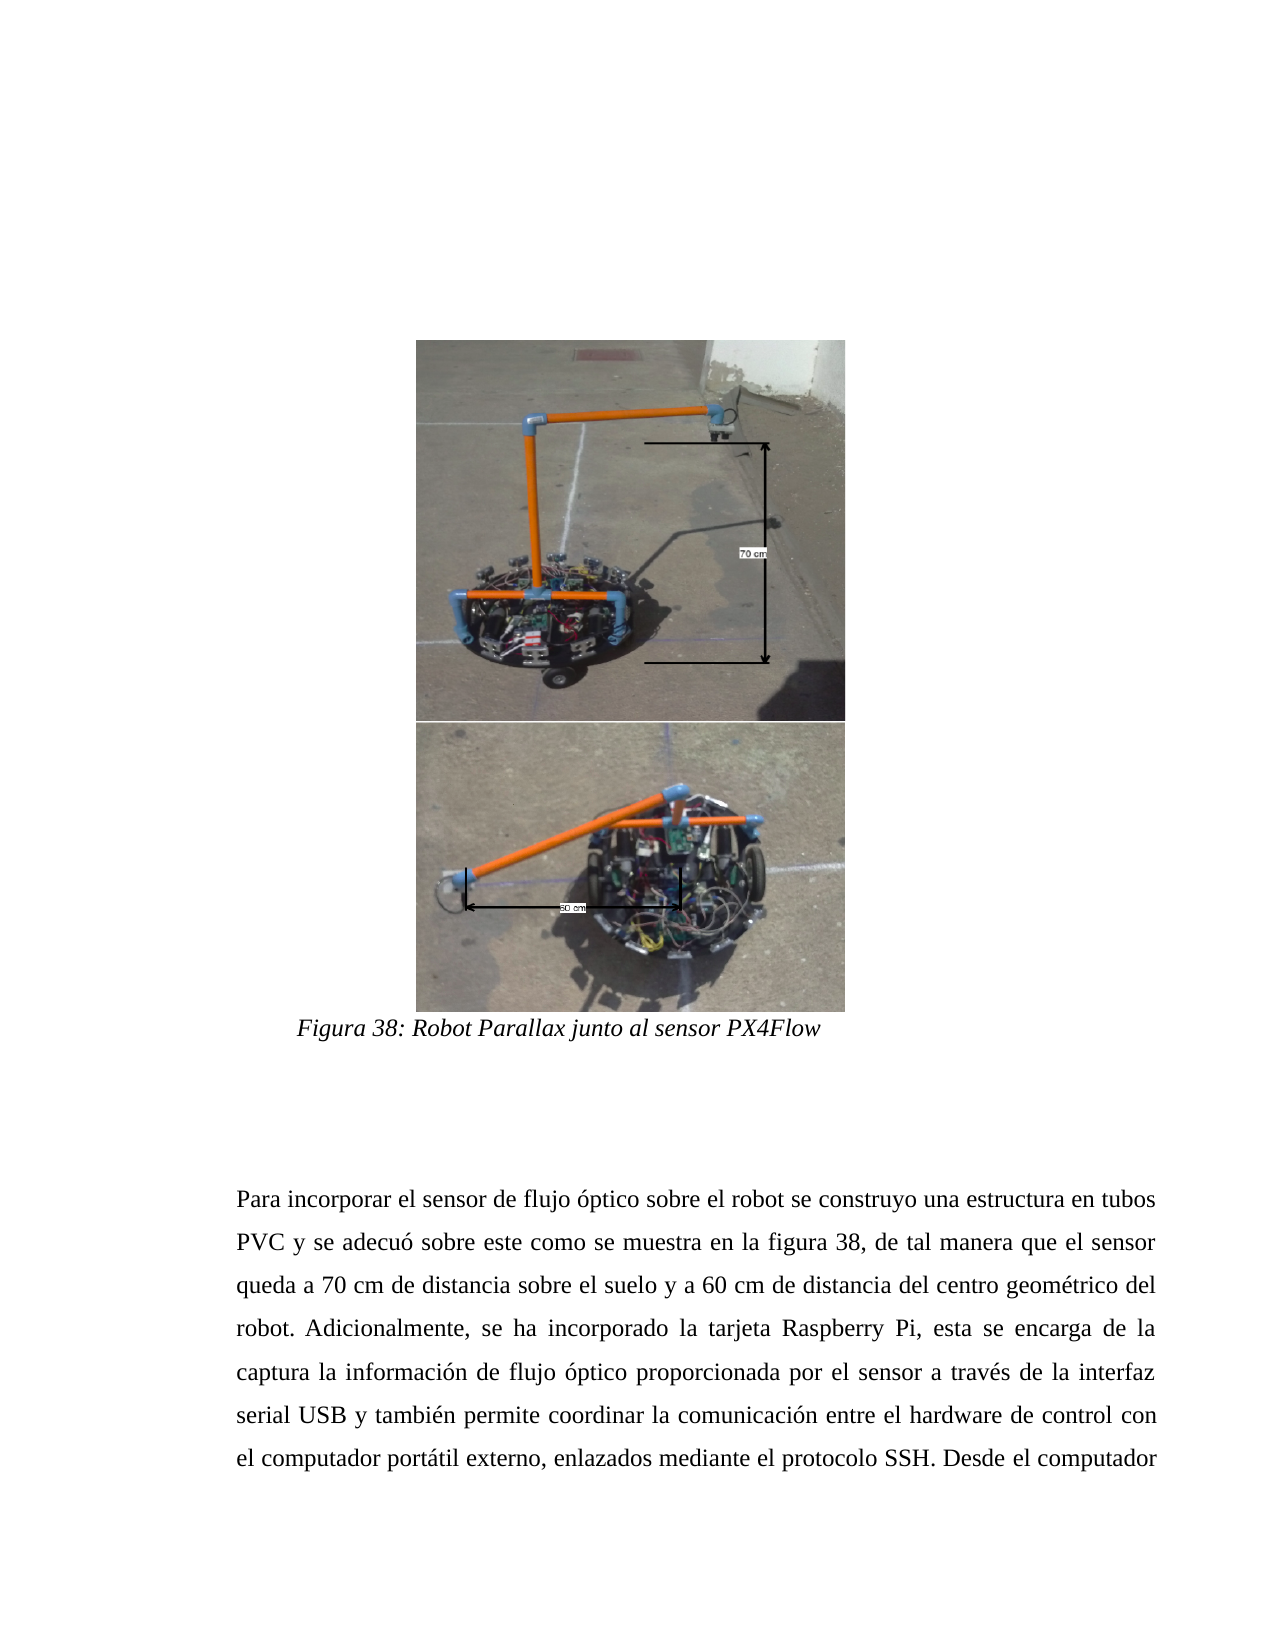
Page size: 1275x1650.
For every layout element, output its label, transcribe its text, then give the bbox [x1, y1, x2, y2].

picture [416, 340, 846, 1013]
text Para incorporar el sensor de flujo óptico sobre el robot se construyo una estructura en tubos PVC y se adecuó sobre este como se muestra en la figura 38, de tal manera que el sensor queda a 70 cm de distancia sobre el suelo y a 60 cm de distancia del centro geométrico del robot. Adicionalmente, se ha incorporado la tarjeta Raspberry Pi, esta se encarga de la captura la información de flujo óptico proporcionada por el sensor a través de la interfaz serial USB y también permite coordinar la comunicación entre el hardware de control con el computador portátil externo, enlazados mediante el protocolo SSH. Desde el computador [236, 1184, 1157, 1472]
text Figura 38: Robot Parallax junto al sensor PX4Flow [297, 1013, 978, 1041]
